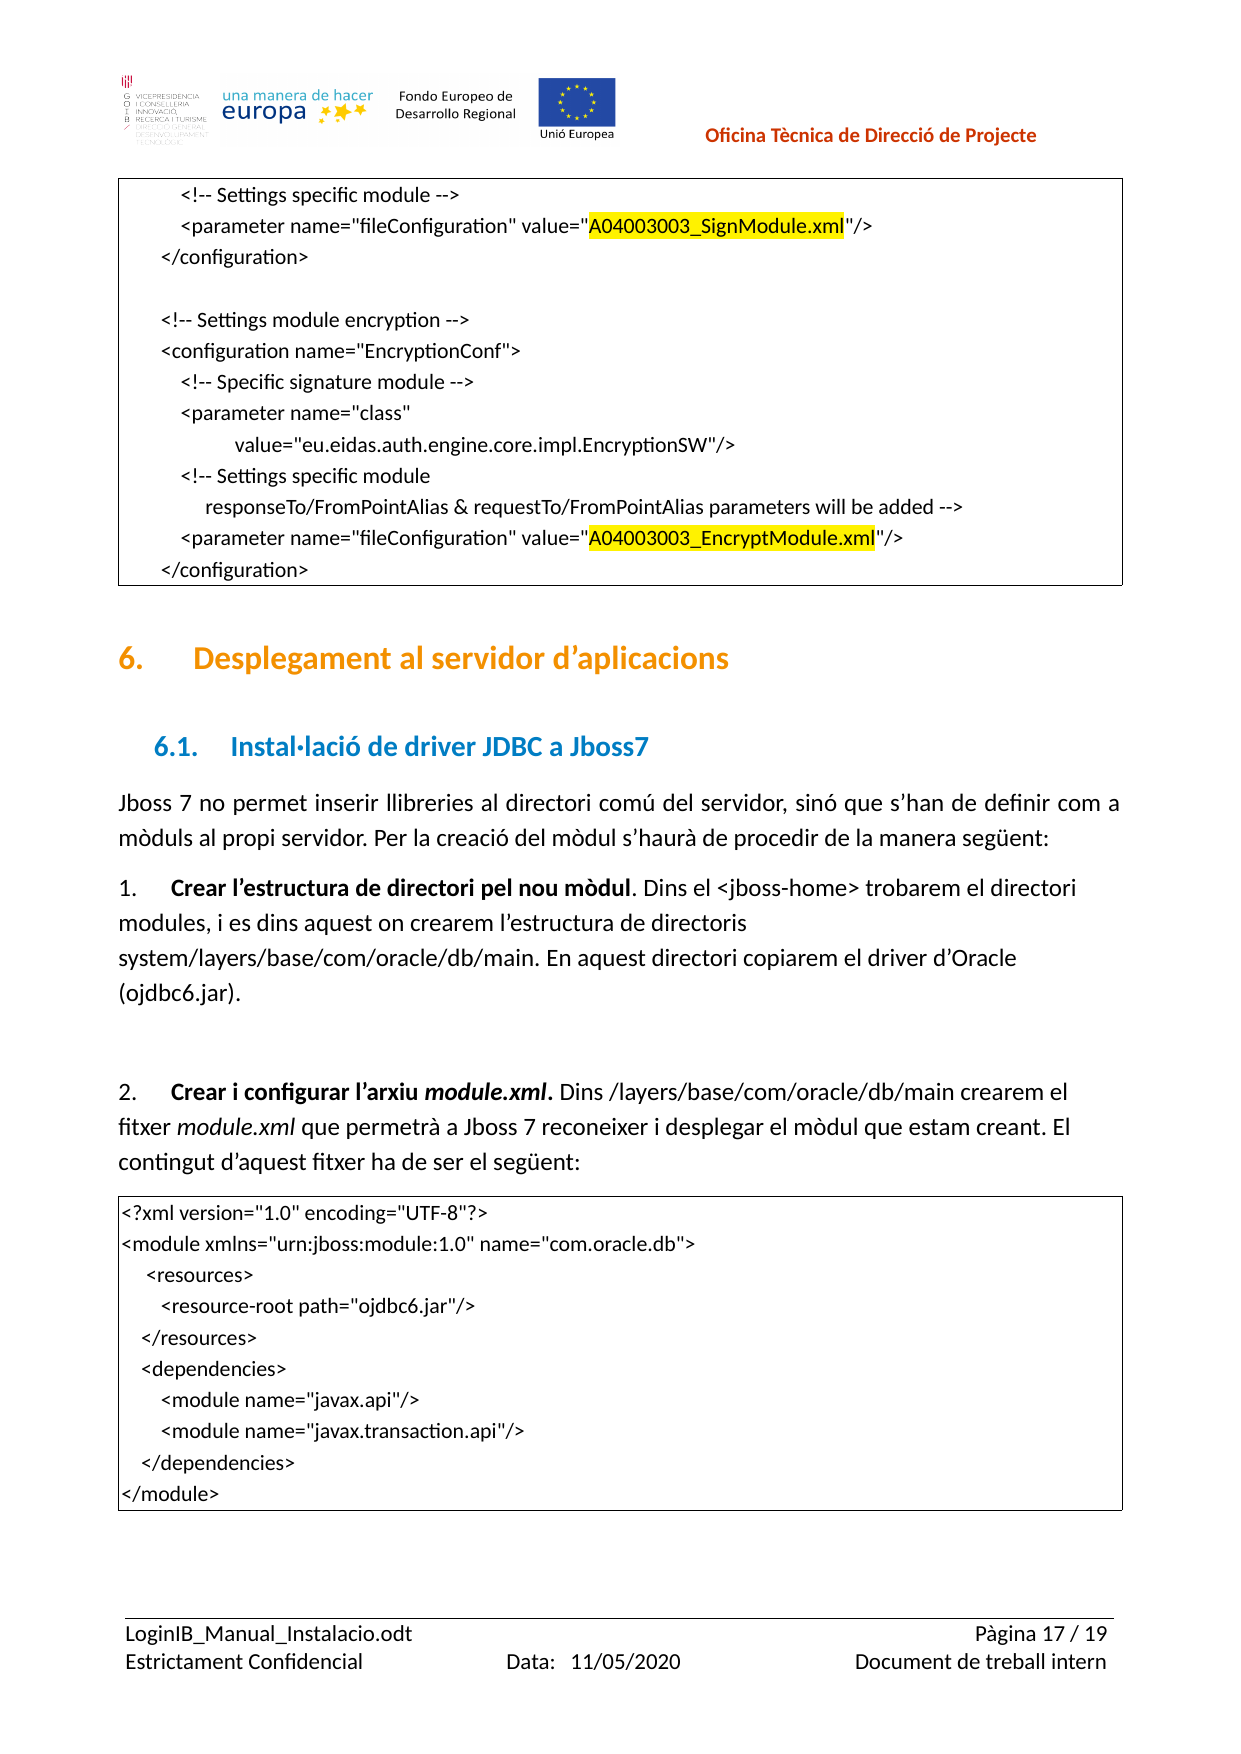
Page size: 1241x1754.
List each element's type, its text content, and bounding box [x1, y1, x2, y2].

text <module name="javax.api"/> [119, 1383, 1122, 1413]
text <!-- Settings specific module [119, 459, 1122, 489]
text 2. Crear i configurar l’arxiu module.xml. Dins /layers/base/com/oracle/db/main crearem el fitxer module.xml que permetrà a Jboss 7 reconeixer i desplegar el mòdul que estam creant. El contingut d’aquest fitxer ha de ser el següent: [81, 1076, 1122, 1177]
text </resources> [119, 1321, 1122, 1350]
text <!-- Settings module encryption --> [119, 303, 1122, 332]
text <module name="javax.transaction.api"/> [119, 1414, 1122, 1444]
picture [118, 73, 213, 147]
text <parameter name="fileConfiguration" value="A04003003_EncryptModule.xml"/> [119, 521, 1122, 551]
subtitle Instal·lació de driver JDBC a Jboss7 [153, 728, 1122, 764]
text <parameter name="class" [119, 396, 1122, 426]
text <module xmlns="urn:jboss:module:1.0" name="com.oracle.db"> [119, 1227, 1122, 1257]
text </configuration> [119, 240, 1122, 270]
picture [219, 73, 621, 147]
text </dependencies> [119, 1446, 1122, 1475]
text Jboss 7 no permet inserir llibreries al directori comú del servidor, sinó que s’han de definir com a mòduls al propi servidor. Per la creació del mòdul s’haurà de procedir de la manera següent: [118, 787, 1122, 853]
text <parameter name="fileConfiguration" value="A04003003_SignModule.xml"/> [119, 209, 1122, 239]
text <?xml version="1.0" encoding="UTF-8"?> [119, 1197, 1122, 1225]
text 1. Crear l’estructura de directori pel nou mòdul. Dins el <jboss-home> trobarem el directori modules, i es dins aquest on crearem l’estructura de directoris system/layers/base/com/oracle/db/main. En aquest directori copiarem el driver d’Oracle (ojdbc6.jar). [81, 872, 1122, 1007]
text <resources> [119, 1258, 1122, 1288]
text <resource-root path="ojdbc6.jar"/> [119, 1289, 1122, 1319]
text value="eu.eidas.auth.engine.core.impl.EncryptionSW"/> [119, 428, 1122, 457]
text <!-- Specific signature module --> [119, 365, 1122, 395]
subtitle Desplegament al servidor d’aplicacions [118, 637, 1122, 678]
text <!-- Settings specific module --> [119, 179, 1122, 207]
text responseTo/FromPointAlias & requestTo/FromPointAlias parameters will be added --> [119, 490, 1122, 520]
text </module> [119, 1477, 1122, 1510]
text <dependencies> [119, 1352, 1122, 1382]
text </configuration> [119, 553, 1122, 585]
text <configuration name="EncryptionConf"> [119, 334, 1122, 364]
